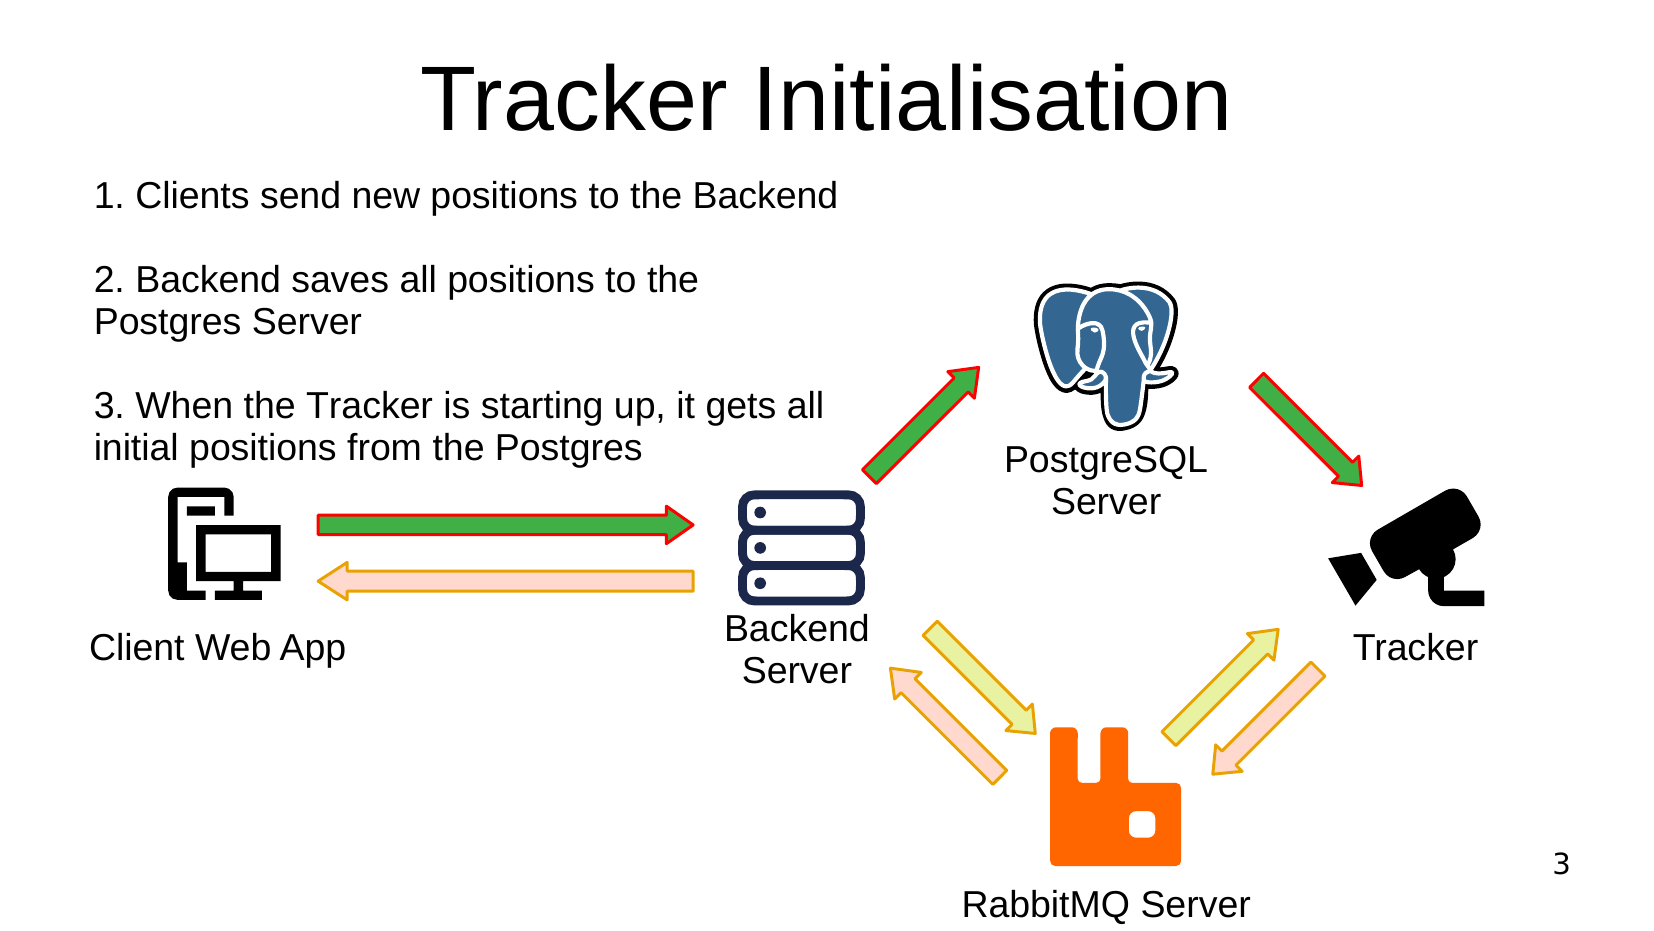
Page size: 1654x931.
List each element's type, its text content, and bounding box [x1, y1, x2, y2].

text_box Client Web App [74, 618, 375, 694]
text_box [1249, 373, 1362, 486]
text_box Backend Server [675, 600, 919, 699]
text_box RabbitMQ Server [937, 876, 1276, 931]
text_box Tracker [1293, 618, 1538, 694]
picture [730, 477, 873, 600]
text_box [923, 621, 1036, 734]
text_box PostgreSQL Server [937, 431, 1276, 531]
text_box [1161, 629, 1279, 746]
title Tracker Initialisation [395, 0, 1259, 202]
picture [149, 469, 300, 618]
picture [1312, 449, 1501, 638]
picture [1031, 281, 1182, 431]
text_box [1212, 662, 1326, 775]
picture [1050, 727, 1182, 867]
text_box [318, 506, 694, 544]
text_box [890, 668, 1007, 785]
text_box [318, 562, 694, 600]
text_box 1. Clients send new positions to the Backend 2. Backend saves all positions to the Postgres Server 3. When the Tracker is starting up, it gets all initial positions from the Postgres [93, 174, 844, 469]
text_box [862, 367, 979, 484]
